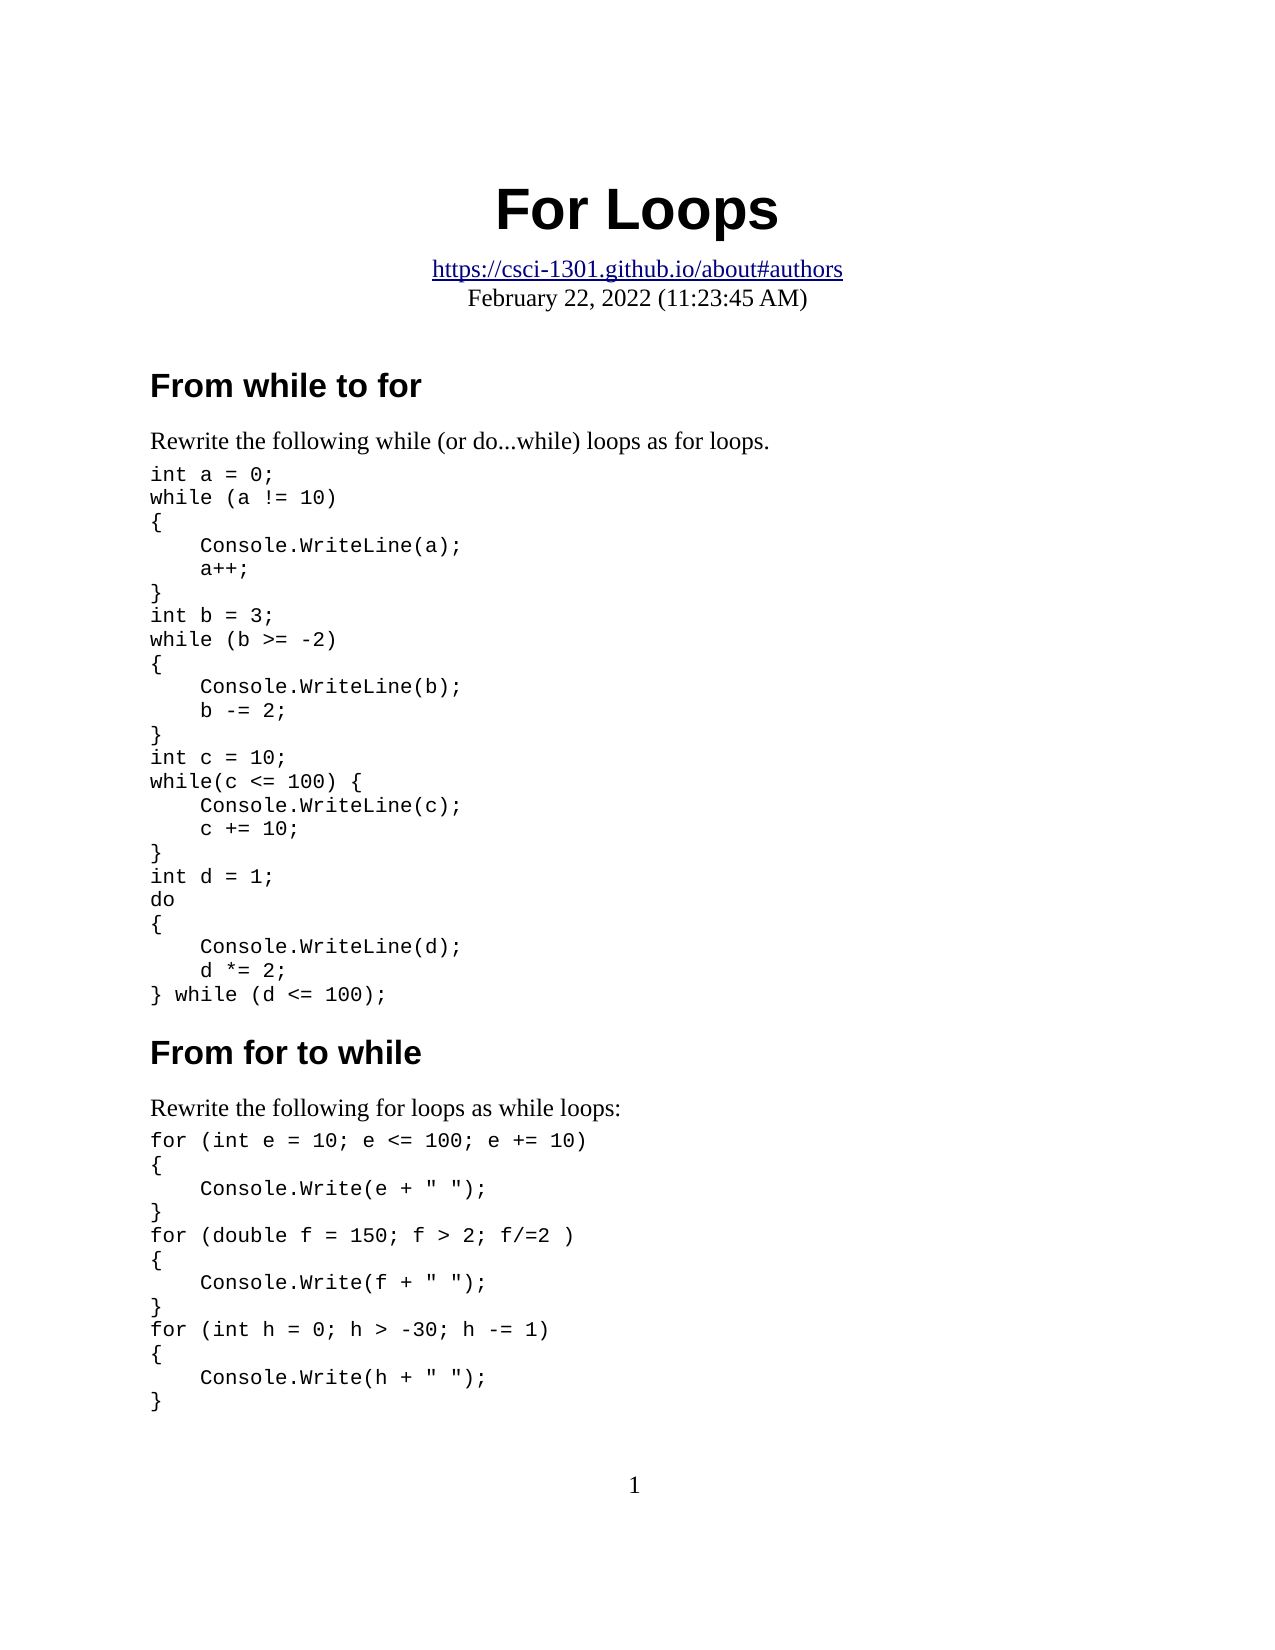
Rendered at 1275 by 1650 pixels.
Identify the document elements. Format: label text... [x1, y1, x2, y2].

text } [150, 842, 1125, 866]
text int d = 1; [150, 866, 1125, 889]
text for (int h = 0; h > -30; h -= 1) [150, 1319, 1125, 1343]
text do [150, 889, 1125, 913]
text Console.Write(f + " "); [150, 1272, 1125, 1296]
text b -= 2; [150, 700, 1125, 724]
text int b = 3; [150, 606, 1125, 629]
text Console.WriteLine(d); [150, 937, 1125, 960]
text int c = 10; [150, 747, 1125, 771]
text Console.Write(e + " "); [150, 1178, 1125, 1201]
text Rewrite the following for loops as while loops: [150, 1093, 1125, 1121]
text while (b >= -2) [150, 629, 1125, 653]
text } [150, 1296, 1125, 1319]
text { [150, 1343, 1125, 1367]
text } [150, 1201, 1125, 1225]
text Console.WriteLine(c); [150, 795, 1125, 818]
text } [150, 1390, 1125, 1414]
text for (double f = 150; f > 2; f/=2 ) [150, 1225, 1125, 1248]
text } [150, 724, 1125, 747]
text { [150, 653, 1125, 676]
text https://csci-1301.github.io/about#authors [150, 254, 1125, 283]
text Console.WriteLine(a); [150, 534, 1125, 558]
text for (int e = 10; e <= 100; e += 10) [150, 1130, 1125, 1154]
text a++; [150, 558, 1125, 582]
title For Loops [150, 175, 1125, 242]
text Console.Write(h + " "); [150, 1367, 1125, 1390]
text while (a != 10) [150, 487, 1125, 511]
text int a = 0; [150, 464, 1125, 487]
text } [150, 582, 1125, 606]
text { [150, 511, 1125, 534]
text February 22, 2022 (11:23:45 AM) [150, 283, 1125, 312]
text Rewrite the following while (or do...while) loops as for loops. [150, 426, 1125, 455]
text c += 10; [150, 818, 1125, 842]
text Console.WriteLine(b); [150, 676, 1125, 700]
text while(c <= 100) { [150, 771, 1125, 795]
text } while (d <= 100); [150, 984, 1125, 1007]
text { [150, 1154, 1125, 1178]
text { [150, 1248, 1125, 1272]
subtitle From for to while [150, 1032, 1125, 1071]
text { [150, 913, 1125, 937]
text d *= 2; [150, 960, 1125, 984]
subtitle From while to for [150, 366, 1125, 404]
